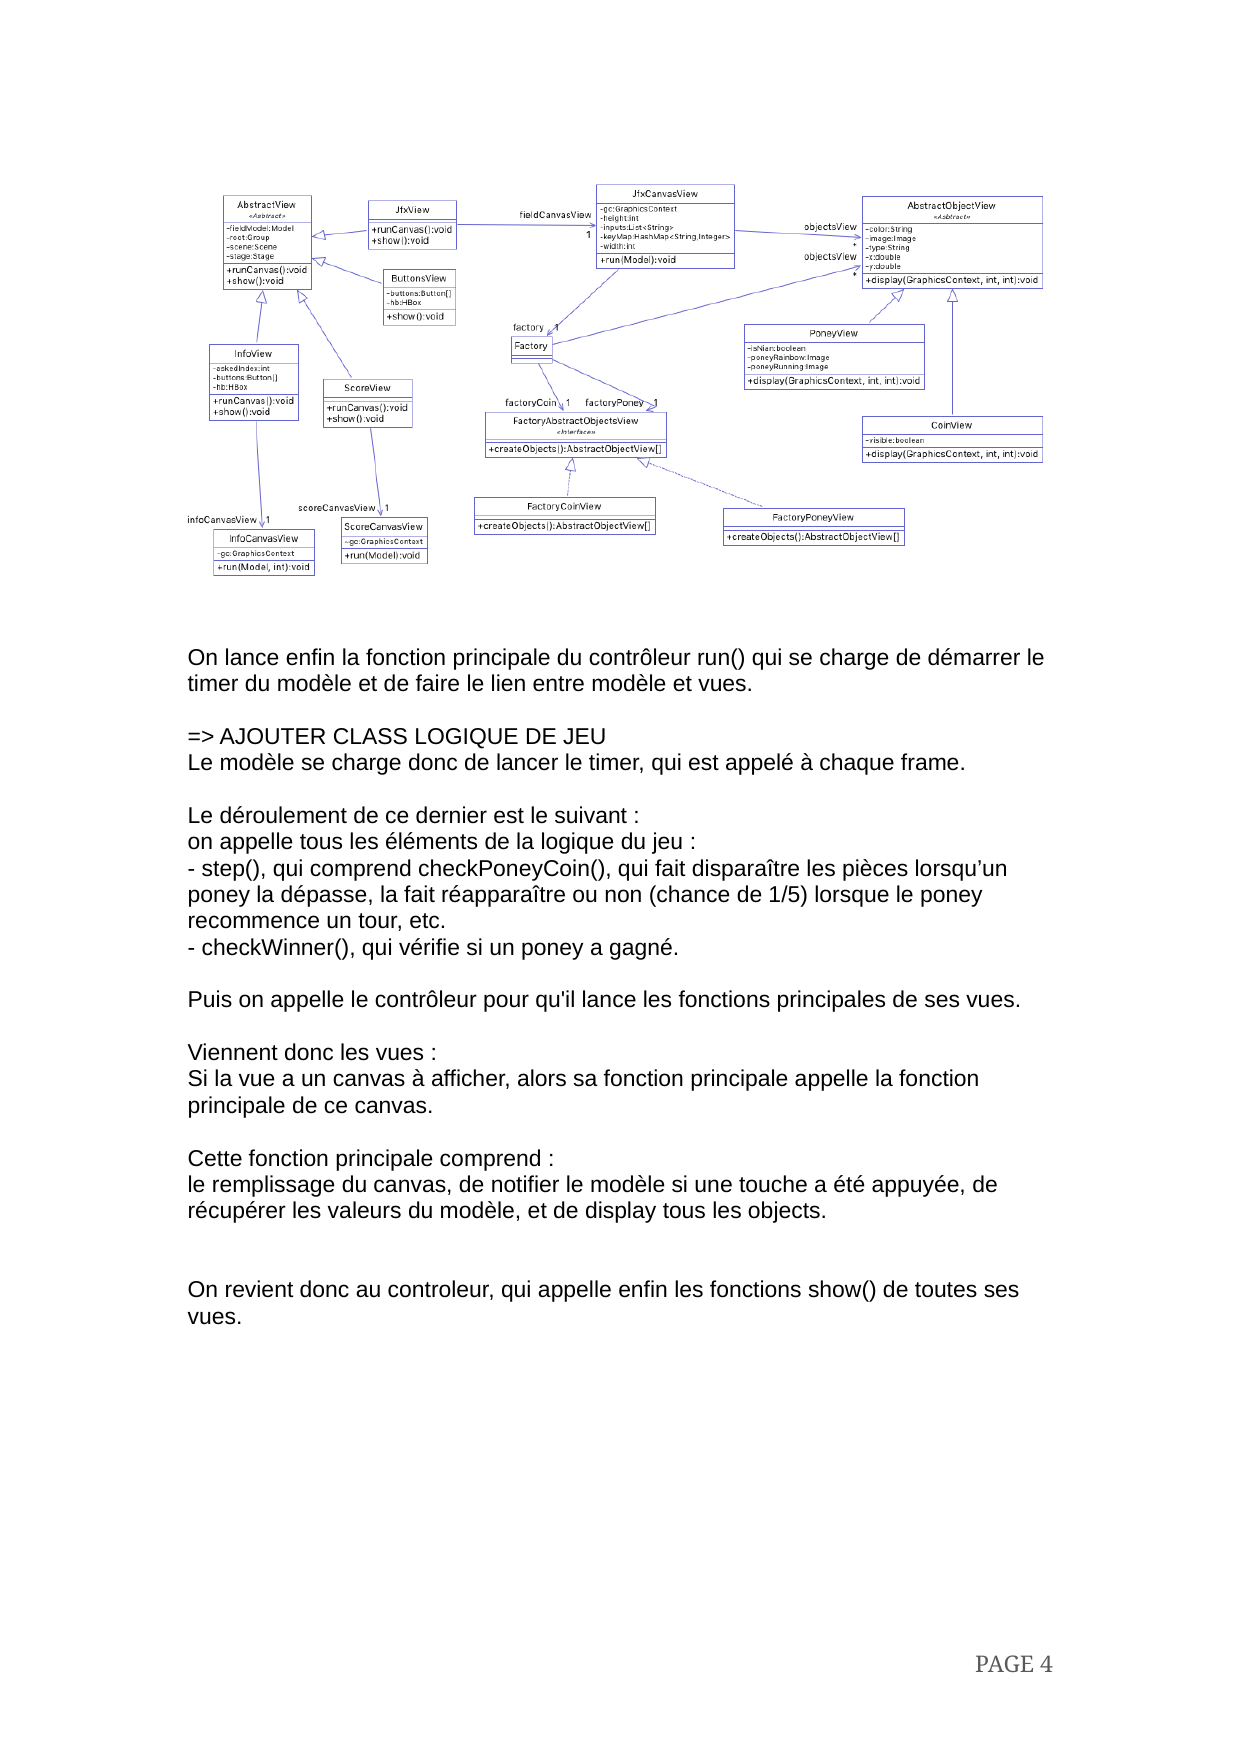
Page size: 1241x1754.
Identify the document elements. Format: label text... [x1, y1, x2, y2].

text Le déroulement de ce dernier est le suivant : [187, 802, 1053, 828]
text Cette fonction principale comprend : [187, 1144, 1053, 1171]
picture [187, 180, 1053, 591]
text le remplissage du canvas, de notifier le modèle si une touche a été appuyée, de récupérer les valeurs du modèle, et de display tous les objects. [187, 1171, 1053, 1223]
text Le modèle se charge donc de lancer le timer, qui est appelé à chaque frame. [187, 749, 1053, 776]
text - step(), qui comprend checkPoneyCoin(), qui fait disparaître les pièces lorsqu’un poney la dépasse, la fait réapparaître ou non (chance de 1/5) lorsque le poney recommence un tour, etc. [187, 854, 1053, 934]
text On revient donc au controleur, qui appelle enfin les fonctions show() de toutes ses vues. [187, 1276, 1053, 1329]
text Puis on appelle le contrôleur pour qu'il lance les fonctions principales de ses vues. [187, 986, 1053, 1013]
text - checkWinner(), qui vérifie si un poney a gagné. [187, 934, 1053, 960]
text => AJOUTER CLASS LOGIQUE DE JEU [187, 723, 1053, 749]
text Si la vue a un canvas à afficher, alors sa fonction principale appelle la fonction principale de ce canvas. [187, 1065, 1053, 1118]
text on appelle tous les éléments de la logique du jeu : [187, 828, 1053, 854]
text On lance enfin la fonction principale du contrôleur run() qui se charge de démarrer le timer du modèle et de faire le lien entre modèle et vues. [187, 644, 1053, 696]
text Viennent donc les vues : [187, 1039, 1053, 1065]
